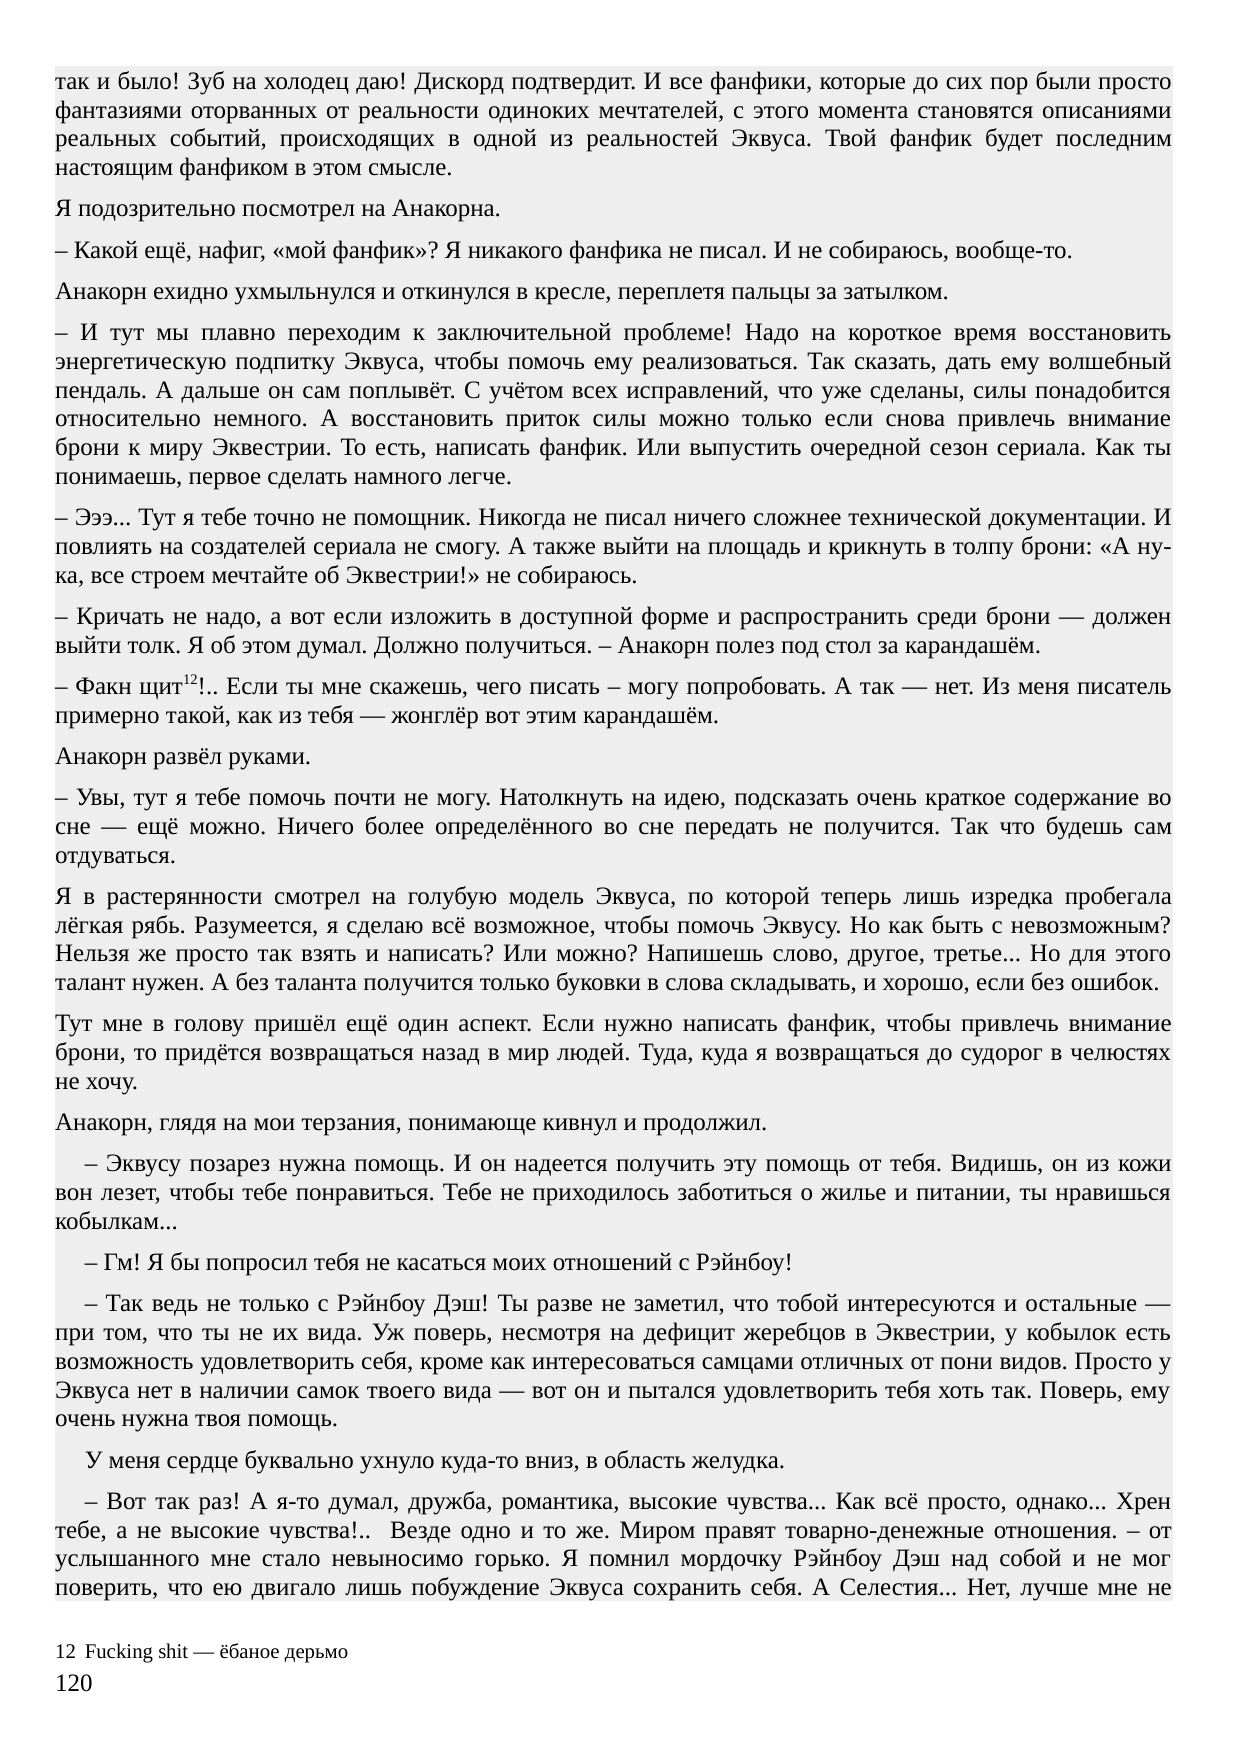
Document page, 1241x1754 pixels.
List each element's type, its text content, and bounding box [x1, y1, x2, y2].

text Тут мне в голову пришёл ещё один аспект. Если нужно написать фанфик, чтобы привлечь внимание брони, то придётся возвращаться назад в мир людей. Туда, куда я возвращаться до судорог в челюстях не хочу. [55, 1008, 1173, 1095]
text Я подозрительно посмотрел на Анакорна. [55, 193, 1173, 222]
text – И тут мы плавно переходим к заключительной проблеме! Надо на короткое время восстановить энергетическую подпитку Эквуса, чтобы помочь ему реализоваться. Так сказать, дать ему волшебный пендаль. А дальше он сам поплывёт. С учётом всех исправлений, что уже сделаны, силы понадобится относительно немного. А восстановить приток силы можно только если снова привлечь внимание брони к миру Эквестрии. То есть, написать фанфик. Или выпустить очередной сезон сериала. Как ты понимаешь, первое сделать намного легче. [55, 317, 1173, 490]
text – Эквусу позарез нужна помощь. И он надеется получить эту помощь от тебя. Видишь, он из кожи вон лезет, чтобы тебе понравиться. Тебе не приходилось заботиться о жилье и питании, ты нравишься кобылкам... [55, 1148, 1173, 1235]
text Я в растерянности смотрел на голубую модель Эквуса, по которой теперь лишь изредка пробегала лёгкая рябь. Разумеется, я сделаю всё возможное, чтобы помочь Эквусу. Но как быть с невозможным? Нельзя же просто так взять и написать? Или можно? Напишешь слово, другое, третье... Но для этого талант нужен. А без таланта получится только буковки в слова складывать, и хорошо, если без ошибок. [55, 881, 1173, 996]
text – Так ведь не только с Рэйнбоу Дэш! Ты разве не заметил, что тобой интересуются и остальные — при том, что ты не их вида. Уж поверь, несмотря на дефицит жеребцов в Эквестрии, у кобылок есть возможность удовлетворить себя, кроме как интересоваться самцами отличных от пони видов. Просто у Эквуса нет в наличии самок твоего вида — вот он и пытался удовлетворить тебя хоть так. Поверь, ему очень нужна твоя помощь. [55, 1288, 1173, 1432]
text Fucking shit — ёбаное дерьмо [55, 1639, 1173, 1663]
text – Факн щит!.. Если ты мне скажешь, чего писать – могу попробовать. А так — нет. Из меня писатель примерно такой, как из тебя — жонглёр вот этим карандашём. [55, 671, 1173, 728]
text Анакорн, глядя на мои терзания, понимающе кивнул и продолжил. [55, 1107, 1173, 1136]
text – Эээ... Тут я тебе точно не помощник. Никогда не писал ничего сложнее технической документации. И повлиять на создателей сериала не смогу. А также выйти на площадь и крикнуть в толпу брони: «А ну-ка, все строем мечтайте об Эквестрии!» не собираюсь. [55, 502, 1173, 588]
text Анакорн ехидно ухмыльнулся и откинулся в кресле, переплетя пальцы за затылком. [55, 276, 1173, 305]
text – Кричать не надо, а вот если изложить в доступной форме и распространить среди брони — должен выйти толк. Я об этом думал. Должно получиться. – Анакорн полез под стол за карандашём. [55, 601, 1173, 658]
text – Какой ещё, нафиг, «мой фанфик»? Я никакого фанфика не писал. И не собираюсь, вообще-то. [55, 235, 1173, 263]
text – Увы, тут я тебе помочь почти не могу. Натолкнуть на идею, подсказать очень краткое содержание во сне — ещё можно. Ничего более определённого во сне передать не получится. Так что будешь сам отдуваться. [55, 782, 1173, 868]
text Анакорн развёл руками. [55, 741, 1173, 770]
text – Вот так раз! А я-то думал, дружба, романтика, высокие чувства... Как всё просто, однако... Хрен тебе, а не высокие чувства!.. Везде одно и то же. Миром правят товарно-денежные отношения. – от услышанного мне стало невыносимо горько. Я помнил мордочку Рэйнбоу Дэш над собой и не мог поверить, что ею двигало лишь побуждение Эквуса сохранить себя. А Селестия... Нет, лучше мне не [55, 1486, 1173, 1601]
text – Гм! Я бы попросил тебя не касаться моих отношений с Рэйнбоу! [55, 1247, 1173, 1276]
text У меня сердце буквально ухнуло куда-то вниз, в область желудка. [55, 1445, 1173, 1473]
text так и было! Зуб на холодец даю! Дискорд подтвердит. И все фанфики, которые до сих пор были просто фантазиями оторванных от реальности одиноких мечтателей, с этого момента становятся описаниями реальных событий, происходящих в одной из реальностей Эквуса. Твой фанфик будет последним настоящим фанфиком в этом смысле. [55, 66, 1173, 181]
